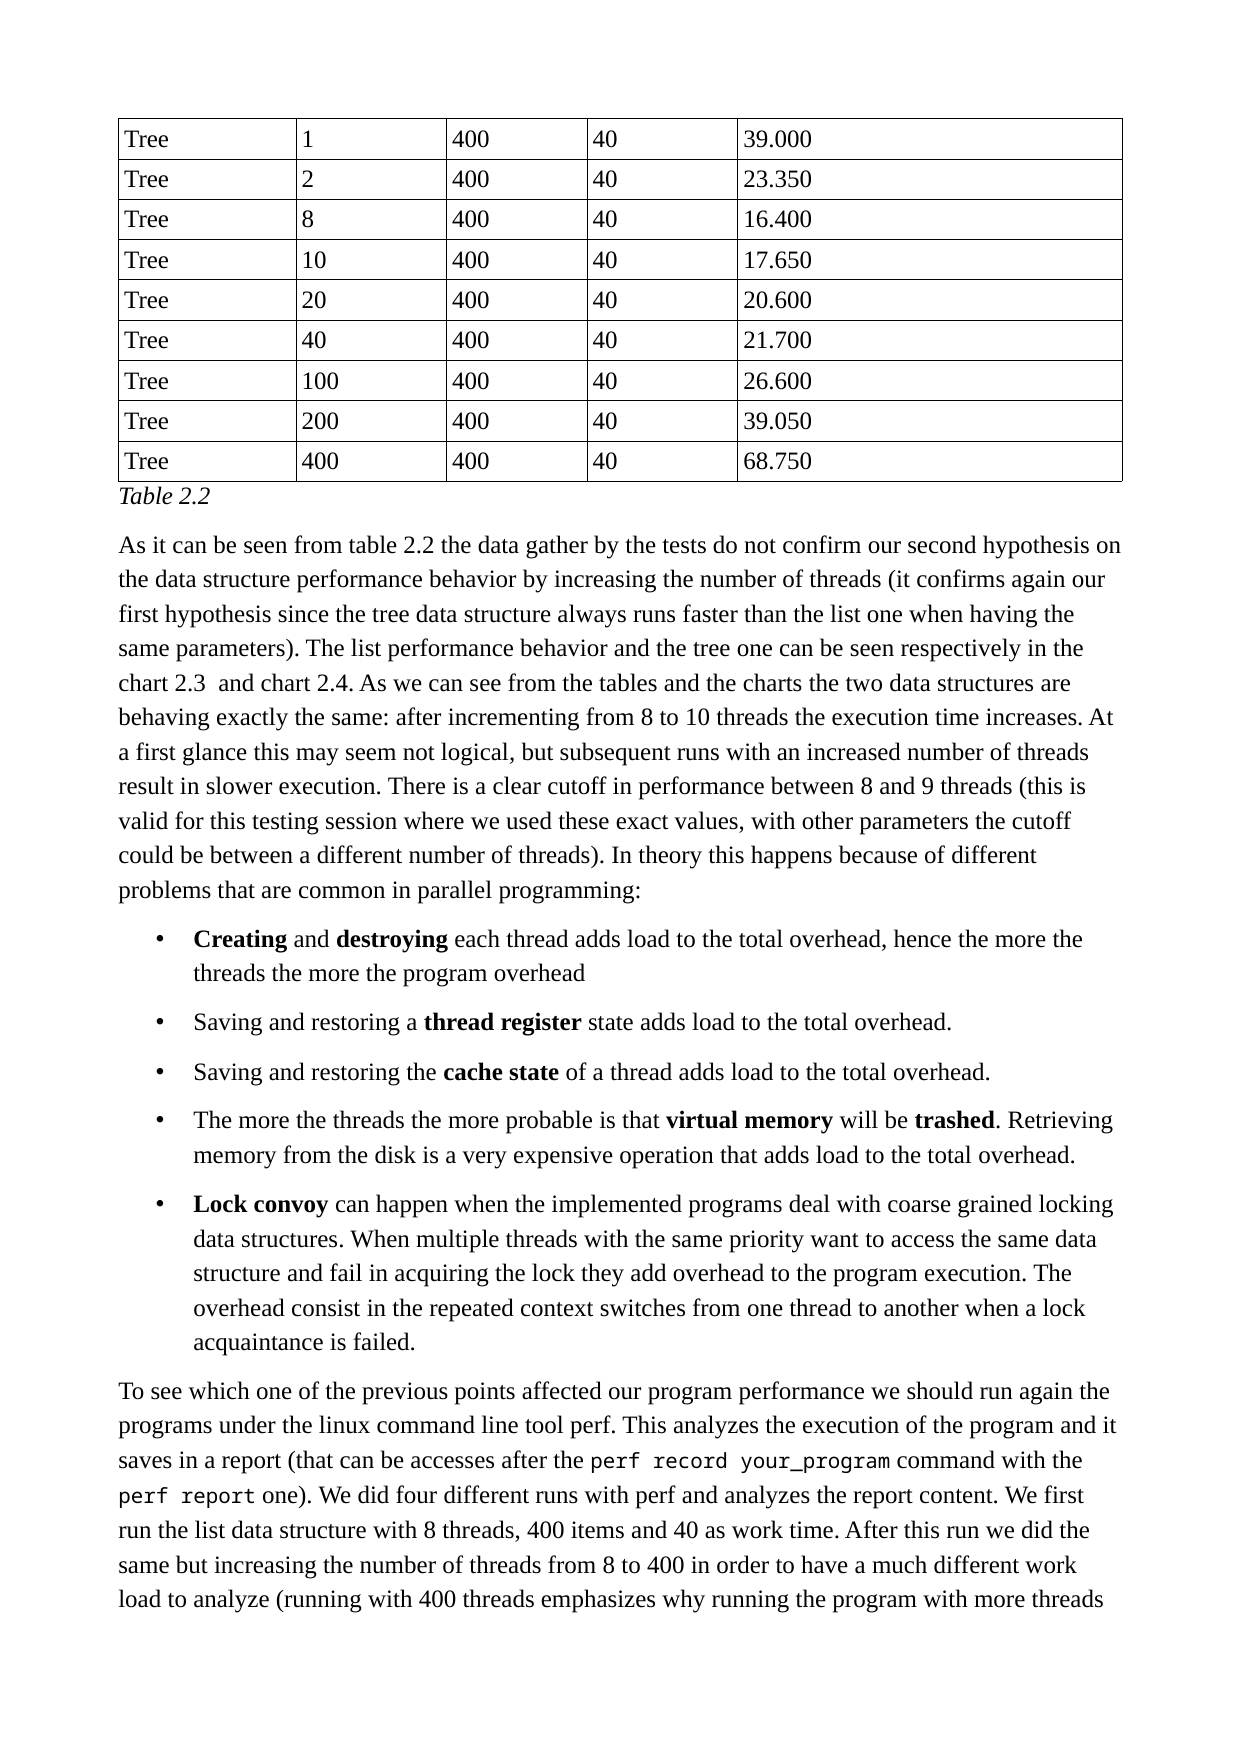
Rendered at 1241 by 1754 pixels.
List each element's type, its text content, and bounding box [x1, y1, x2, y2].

list Saving and restoring the cache state of a thread adds load to the total overhead. [156, 1057, 1122, 1085]
table_cell 40 [588, 280, 737, 320]
table_cell 400 [447, 200, 587, 239]
table_cell Tree [119, 442, 296, 481]
table_cell 20.600 [738, 280, 1122, 320]
table_cell 200 [297, 401, 446, 441]
table_cell 40 [588, 442, 737, 481]
table_cell 40 [588, 160, 737, 199]
table_cell 2 [297, 160, 446, 199]
table_cell 26.600 [738, 361, 1122, 400]
table_cell 400 [447, 160, 587, 199]
table_cell 400 [447, 361, 587, 400]
table_cell 40 [297, 321, 446, 360]
table_cell 400 [447, 442, 587, 481]
table_cell 400 [447, 401, 587, 441]
table_cell Tree [119, 200, 296, 239]
table_cell 21.700 [738, 321, 1122, 360]
table_cell 400 [447, 321, 587, 360]
table_cell 23.350 [738, 160, 1122, 199]
table_cell 10 [297, 240, 446, 279]
table_cell Tree [119, 240, 296, 279]
table_cell 39.050 [738, 401, 1122, 441]
table_cell 39.000 [738, 119, 1122, 158]
table_cell 400 [447, 119, 587, 158]
table_cell 40 [588, 200, 737, 239]
table_cell 400 [447, 240, 587, 279]
table_cell Tree [119, 321, 296, 360]
table_cell 17.650 [738, 240, 1122, 279]
table_cell 1 [297, 119, 446, 158]
table_cell 40 [588, 119, 737, 158]
table_cell 40 [588, 240, 737, 279]
table_cell 16.400 [738, 200, 1122, 239]
text As it can be seen from table 2.2 the data gather by the tests do not confirm our second hypothesis on the data structure performance behavior by increasing the number of threads (it confirms again our first hypothesis since the tree data structure always runs faster than the list one when having the same parameters). The list performance behavior and the tree one can be seen respectively in the chart 2.3 and chart 2.4. As we can see from the tables and the charts the two data structures are behaving exactly the same: after incrementing from 8 to 10 threads the execution time increases. At a first glance this may seem not logical, but subsequent runs with an increased number of threads result in slower execution. There is a clear cutoff in performance between 8 and 9 threads (this is valid for this testing session where we used these exact values, with other parameters the cutoff could be between a different number of threads). In theory this happens because of different problems that are common in parallel programming: [118, 530, 1122, 904]
list Saving and restoring a thread register state adds load to the total overhead. [156, 1007, 1122, 1036]
list Lock convoy can happen when the implemented programs deal with coarse grained locking data structures. When multiple threads with the same priority want to access the same data structure and fail in acquiring the lock they add overhead to the program execution. The overhead consist in the repeated context switches from one thread to another when a lock acquaintance is failed. [156, 1189, 1122, 1356]
table_cell 40 [588, 361, 737, 400]
table_cell Tree [119, 119, 296, 158]
table_cell 400 [447, 280, 587, 320]
table_cell 40 [588, 401, 737, 441]
table_cell Tree [119, 401, 296, 441]
table_cell 100 [297, 361, 446, 400]
text Table 2.2 [118, 482, 1122, 510]
table_cell 68.750 [738, 442, 1122, 481]
table_cell Tree [119, 280, 296, 320]
table_cell 20 [297, 280, 446, 320]
text To see which one of the previous points affected our program performance we should run again the programs under the linux command line tool perf. This analyzes the execution of the program and it saves in a report (that can be accesses after the perf record your_program command with the perf report one). We did four different runs with perf and analyzes the report content. We first run the list data structure with 8 threads, 400 items and 40 as work time. After this run we did the same but increasing the number of threads from 8 to 400 in order to have a much different work load to analyze (running with 400 threads emphasizes why running the program with more threads [118, 1376, 1122, 1613]
table_cell 8 [297, 200, 446, 239]
list The more the threads the more probable is that virtual memory will be trashed. Retrieving memory from the disk is a very expensive operation that adds load to the total overhead. [156, 1106, 1122, 1169]
table_cell 400 [297, 442, 446, 481]
table_cell Tree [119, 361, 296, 400]
table_cell Tree [119, 160, 296, 199]
list Creating and destroying each thread adds load to the total overhead, hence the more the threads the more the program overhead [156, 924, 1122, 987]
table_cell 40 [588, 321, 737, 360]
